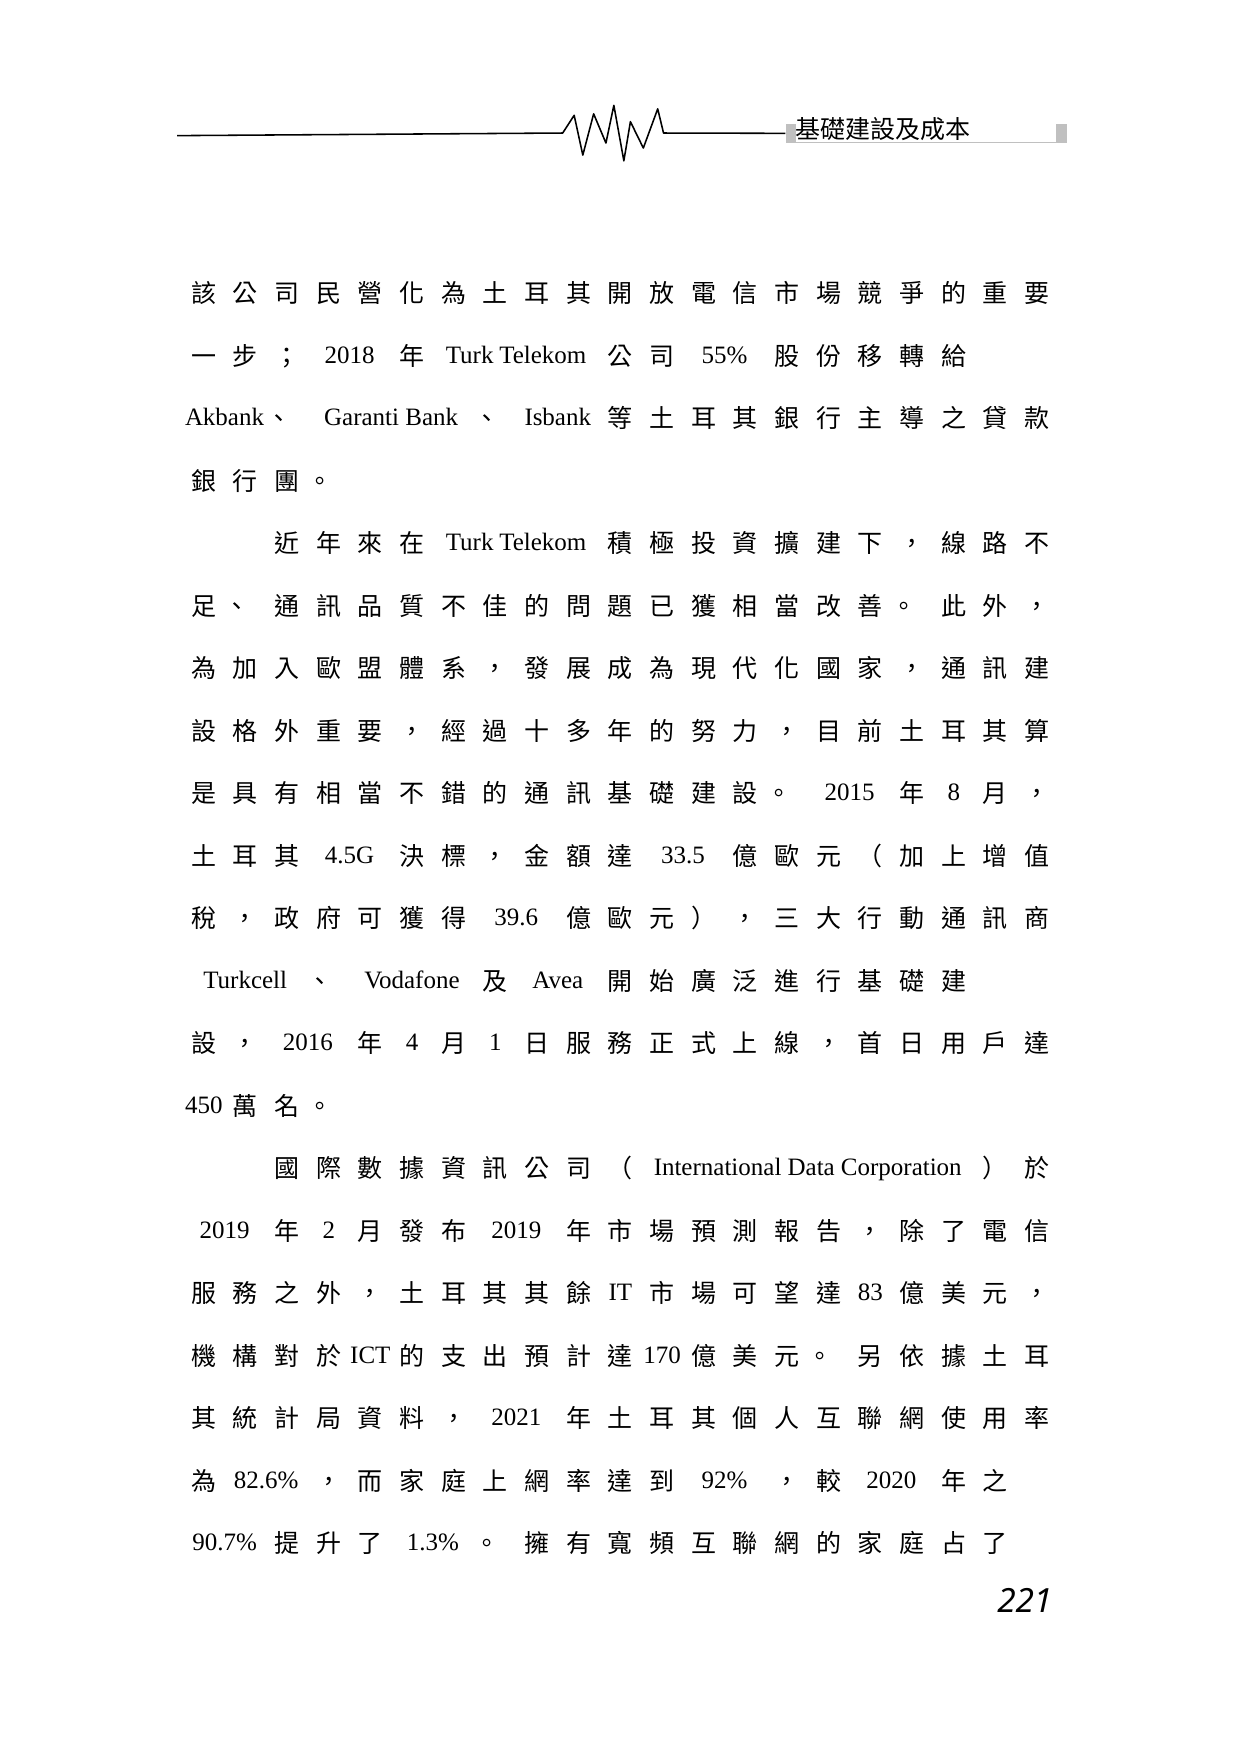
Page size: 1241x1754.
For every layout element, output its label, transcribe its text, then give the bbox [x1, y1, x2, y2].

text 國際數據資訊公司（International Data Corporation）於2019年2月發布2019年市場預測報告，除了電信服務之外，土耳其其餘IT市場可望達83億美元，機構對於ICT的支出預計達170億美元。另依據土耳其統計局資料，2021年土耳其個人互聯網使用率為82.6%，而家庭上網率達到92%，較2020年之90.7%提升了1.3%。擁有寬頻互聯網的家庭占了 [183, 1125, 1058, 1563]
text 該公司民營化為土耳其開放電信市場競爭的重要一步；2018年Turk Telekom公司55%股份移轉給Akbank、Garanti Bank、Isbank等土耳其銀行主導之貸款銀行團。 [183, 250, 1058, 500]
text 近年來在Turk Telekom積極投資擴建下，線路不足、通訊品質不佳的問題已獲相當改善。此外，為加入歐盟體系，發展成為現代化國家，通訊建設格外重要，經過十多年的努力，目前土耳其算是具有相當不錯的通訊基礎建設。2015年8月，土耳其4.5G決標，金額達33.5億歐元（加上增值稅，政府可獲得39.6億歐元），三大行動通訊商Turkcell、Vodafone及Avea開始廣泛進行基礎建設，2016年4月1日服務正式上線，首日用戶達450萬名。 [183, 500, 1058, 1125]
